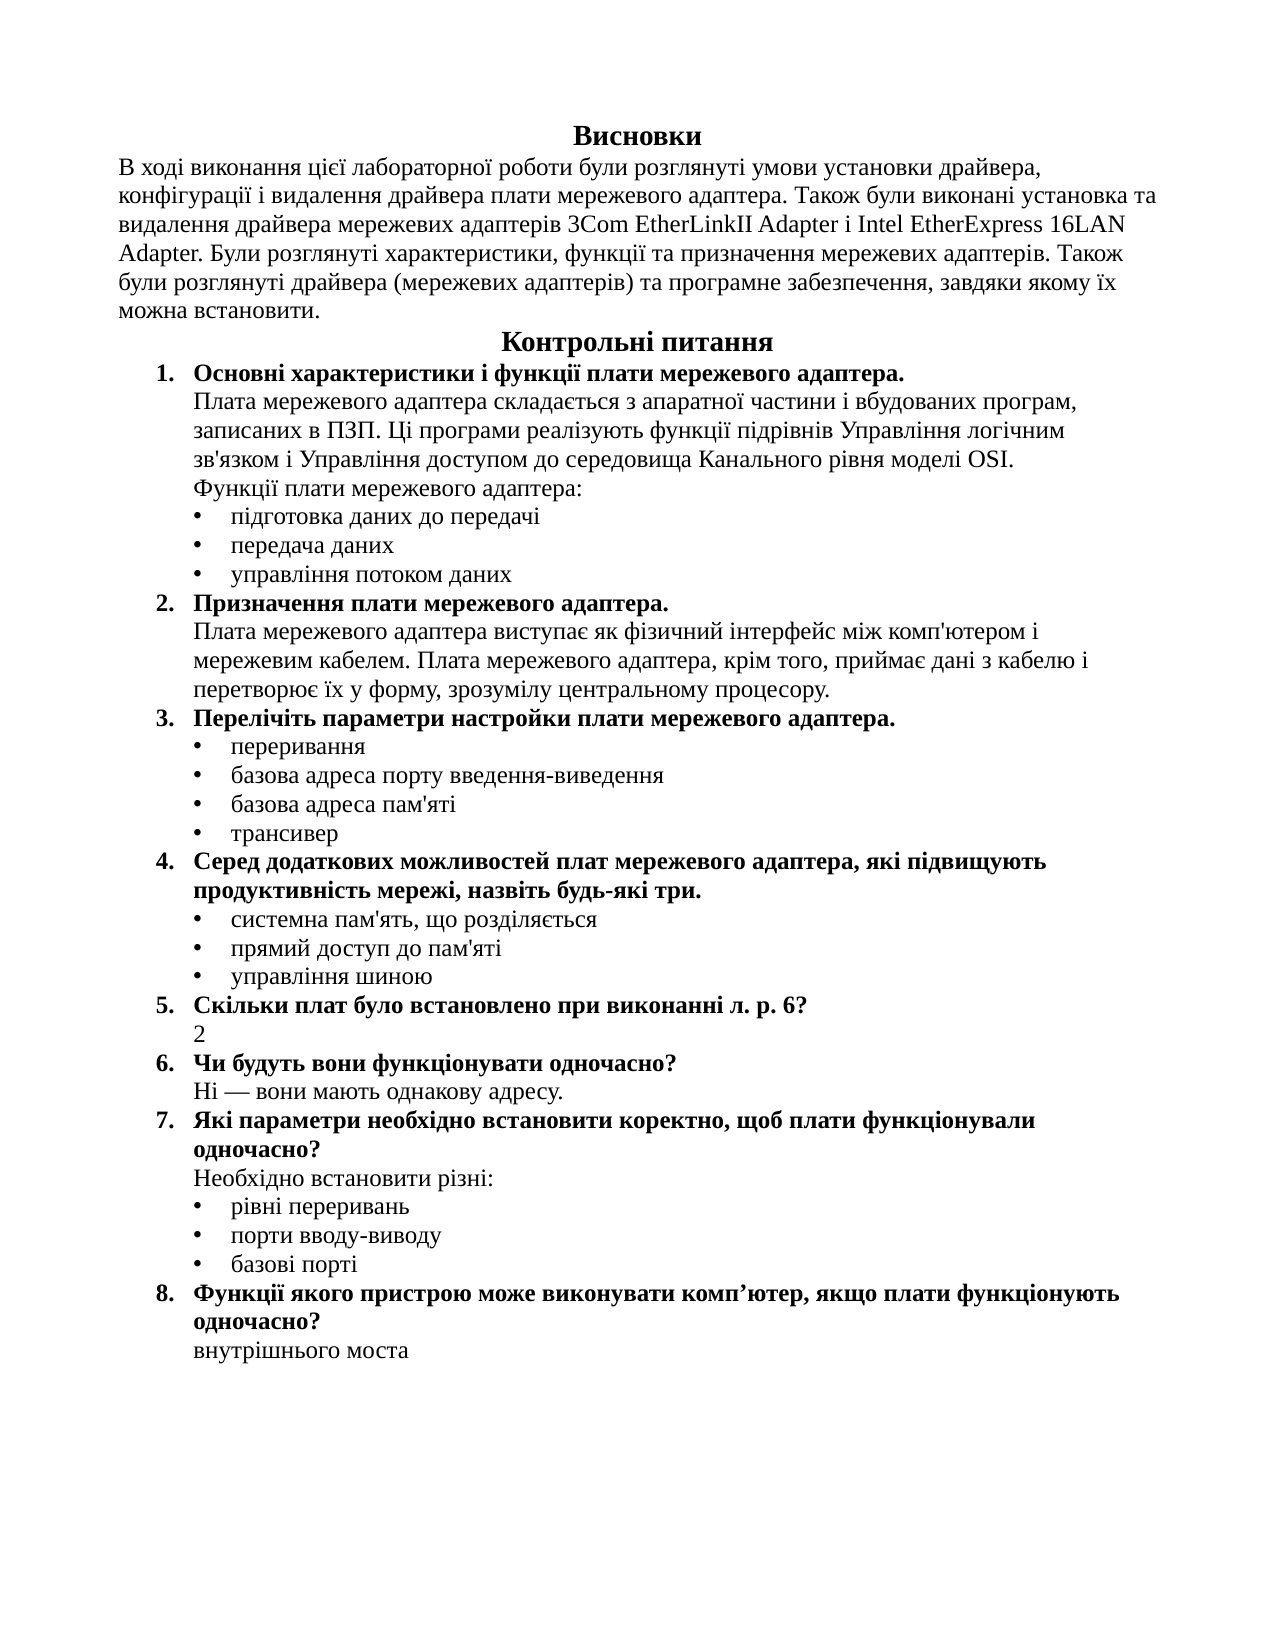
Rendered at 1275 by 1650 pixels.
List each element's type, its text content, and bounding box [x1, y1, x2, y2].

list 2 [156, 1019, 1157, 1048]
list Ні — вони мають однакову адресу. [156, 1076, 1157, 1105]
list Які параметри необхідно встановити коректно, щоб плати функціонували одночасно? [156, 1105, 1157, 1163]
text Контрольні питання [118, 324, 1157, 358]
list управління потоком даних [193, 559, 1157, 588]
list Призначення плати мережевого адаптера. [156, 588, 1157, 616]
list Плата мережевого адаптера складається з апаратної частини і вбудованих програм, записаних в ПЗП. Ці програми реалізують функції підрівнів Управління логічним зв'язком і Управління доступом до середовища Канального рівня моделі OSI. [156, 386, 1157, 473]
list базова адреса пам'яті [193, 789, 1157, 818]
list системна пам'ять, що розділяється [193, 904, 1157, 933]
list порти вводу-виводу [193, 1220, 1157, 1249]
list Функції якого пристрою може виконувати комп’ютер, якщо плати функціонують одночасно? [156, 1278, 1157, 1335]
list Необхідно встановити різні: [156, 1163, 1157, 1191]
list Серед додаткових можливостей плат мережевого адаптера, які підвищують продуктивність мережі, назвіть будь-які три. [156, 846, 1157, 904]
list внутрішнього моста [156, 1335, 1157, 1364]
list передача даних [193, 530, 1157, 559]
list Чи будуть вони функціонувати одночасно? [156, 1048, 1157, 1076]
list підготовка даних до передачі [193, 501, 1157, 530]
list базова адреса порту введення-виведення [193, 760, 1157, 789]
list Перелічіть параметри настройки плати мережевого адаптера. [156, 703, 1157, 731]
list Скільки плат було встановлено при виконанні л. р. 6? [156, 990, 1157, 1019]
list базові порті [193, 1249, 1157, 1278]
text В ході виконання цієї лабораторної роботи були розглянуті умови установки драйвера, конфігурації і видалення драйвера плати мережевого адаптера. Також були виконані установка та видалення драйвера мережевих адаптерів 3Com EtherLinkII Adapter і Intel EtherExpress 16LAN Adapter. Були розглянуті характеристики, функції та призначення мережевих адаптерів. Також були розглянуті драйвера (мережевих адаптерів) та програмне забезпечення, завдяки якому їх можна встановити. [118, 152, 1157, 324]
list Функції плати мережевого адаптера: [156, 473, 1157, 501]
list трансивер [193, 818, 1157, 846]
list Плата мережевого адаптера виступає як фізичний інтерфейс між комп'ютером і мережевим кабелем. Плата мережевого адаптера, крім того, приймає дані з кабелю і перетворює їх у форму, зрозумілу центральному процесору. [156, 616, 1157, 703]
list управління шиною [193, 961, 1157, 990]
text Висновки [118, 118, 1157, 152]
list переривання [193, 731, 1157, 760]
list прямий доступ до пам'яті [193, 933, 1157, 961]
list Основні характеристики і функції плати мережевого адаптера. [156, 358, 1157, 386]
list рівні переривань [193, 1191, 1157, 1220]
